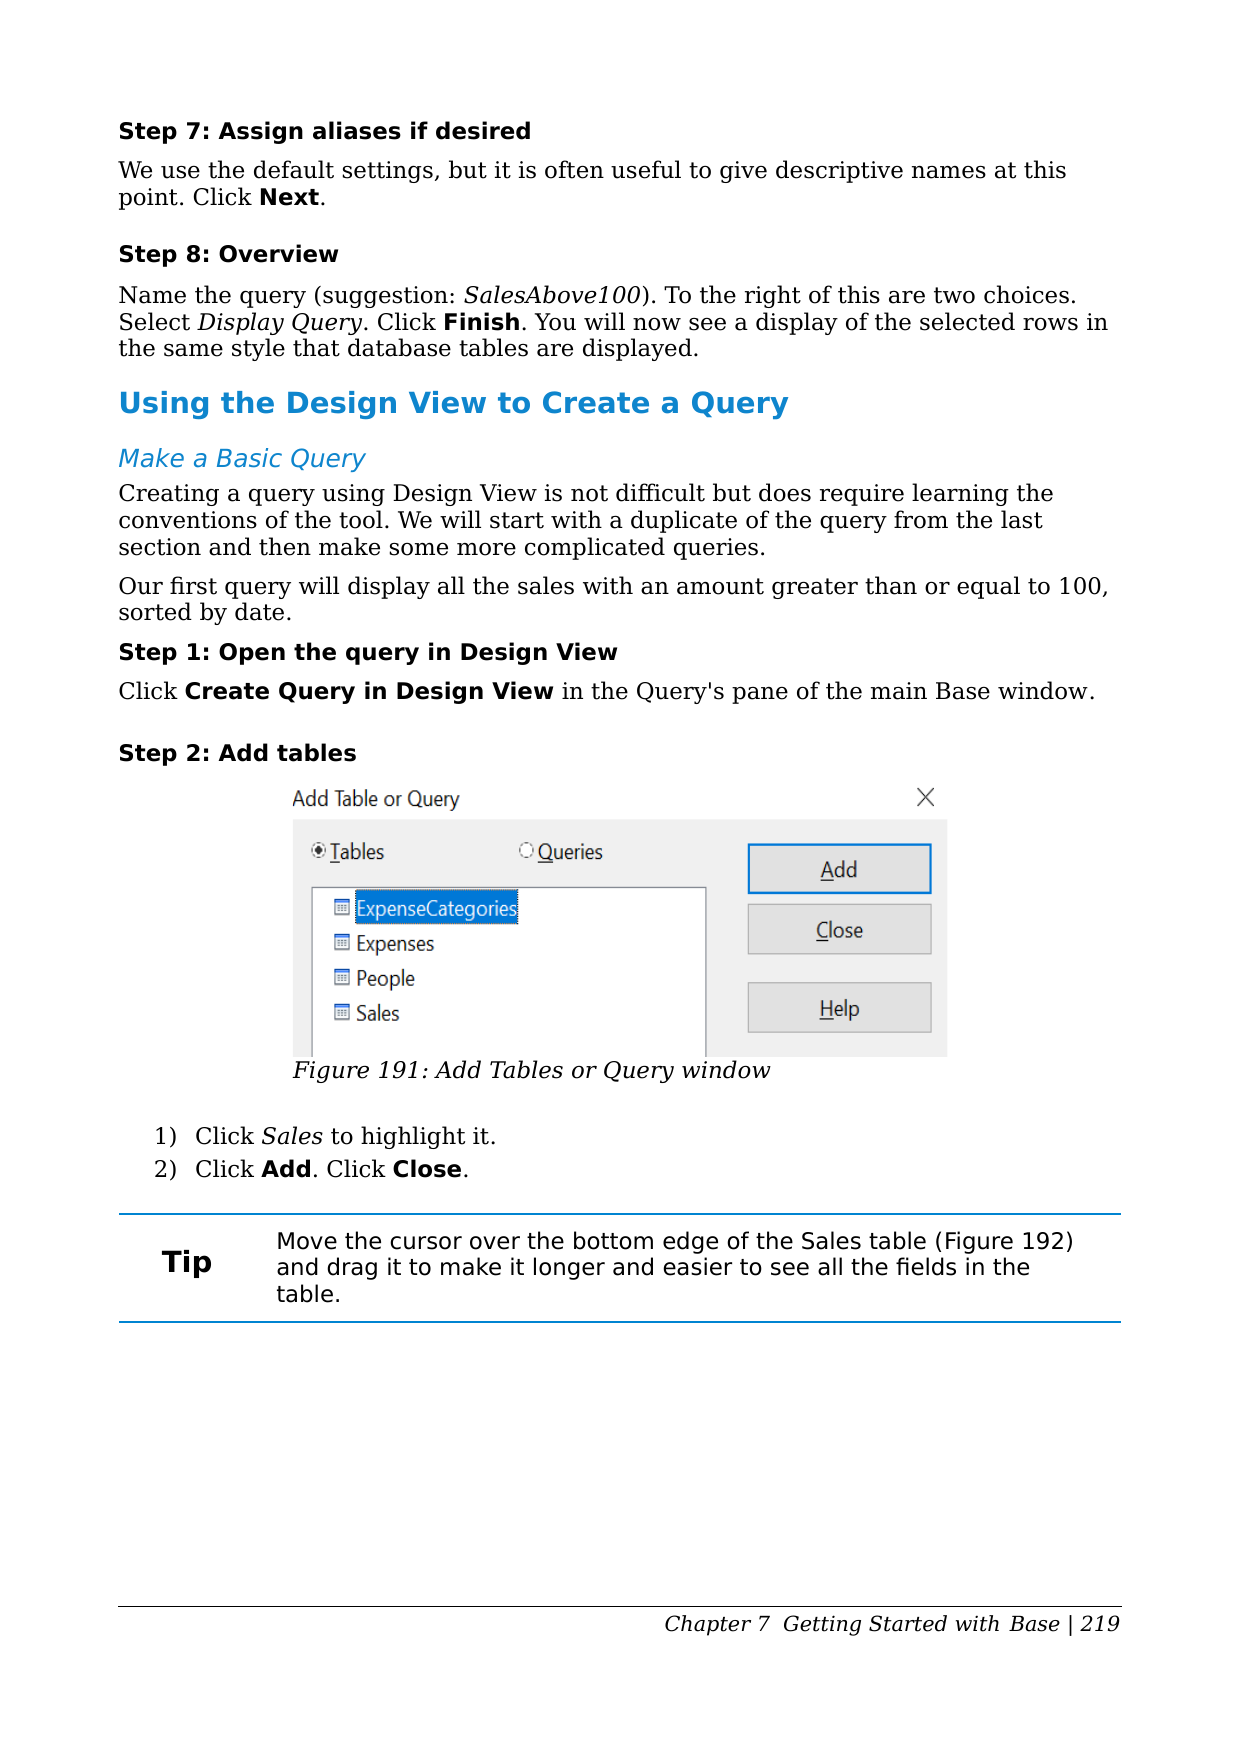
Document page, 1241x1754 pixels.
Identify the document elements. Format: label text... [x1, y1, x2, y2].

text Our first query will display all the sales with an amount greater than or equal to 100, sorted by date. [118, 573, 1122, 626]
text Figure : Add Tables or Query window [293, 1057, 947, 1084]
text Step 1: Open the query in Design View [118, 639, 1122, 665]
text Step 8: Overview [118, 241, 1122, 267]
text Step 7: Assign aliases if desired [118, 118, 1122, 145]
table_header Move the cursor over the bottom edge of the Sales table (Figure 192) and drag it to make it longer and easier to see all the fields in the table. [255, 1215, 1121, 1321]
text Name the query (suggestion: SalesAbove100). To the right of this are two choices. Select Display Query. Click Finish. You will now see a display of the selected rows in the same style that database tables are displayed. [118, 282, 1122, 362]
table_header Tip [119, 1215, 255, 1321]
picture [292, 776, 948, 1057]
text Click Create Query in Design View in the Query's pane of the main Base window. [118, 678, 1122, 704]
text We use the default settings, but it is often useful to give descriptive names at this point. Click Next. [118, 157, 1122, 211]
text Step 2: Add tables [118, 741, 1122, 767]
subtitle Using the Design View to Create a Query [118, 387, 1122, 421]
subtitle Make a Basic Query [118, 445, 1122, 474]
list Click Sales to highlight it. [177, 1123, 1122, 1149]
text Creating a query using Design View is not difficult but does require learning the conventions of the tool. We will start with a duplicate of the query from the last section and then make some more complicated queries. [118, 480, 1122, 560]
list Click Add. Click Close. [177, 1156, 1122, 1182]
